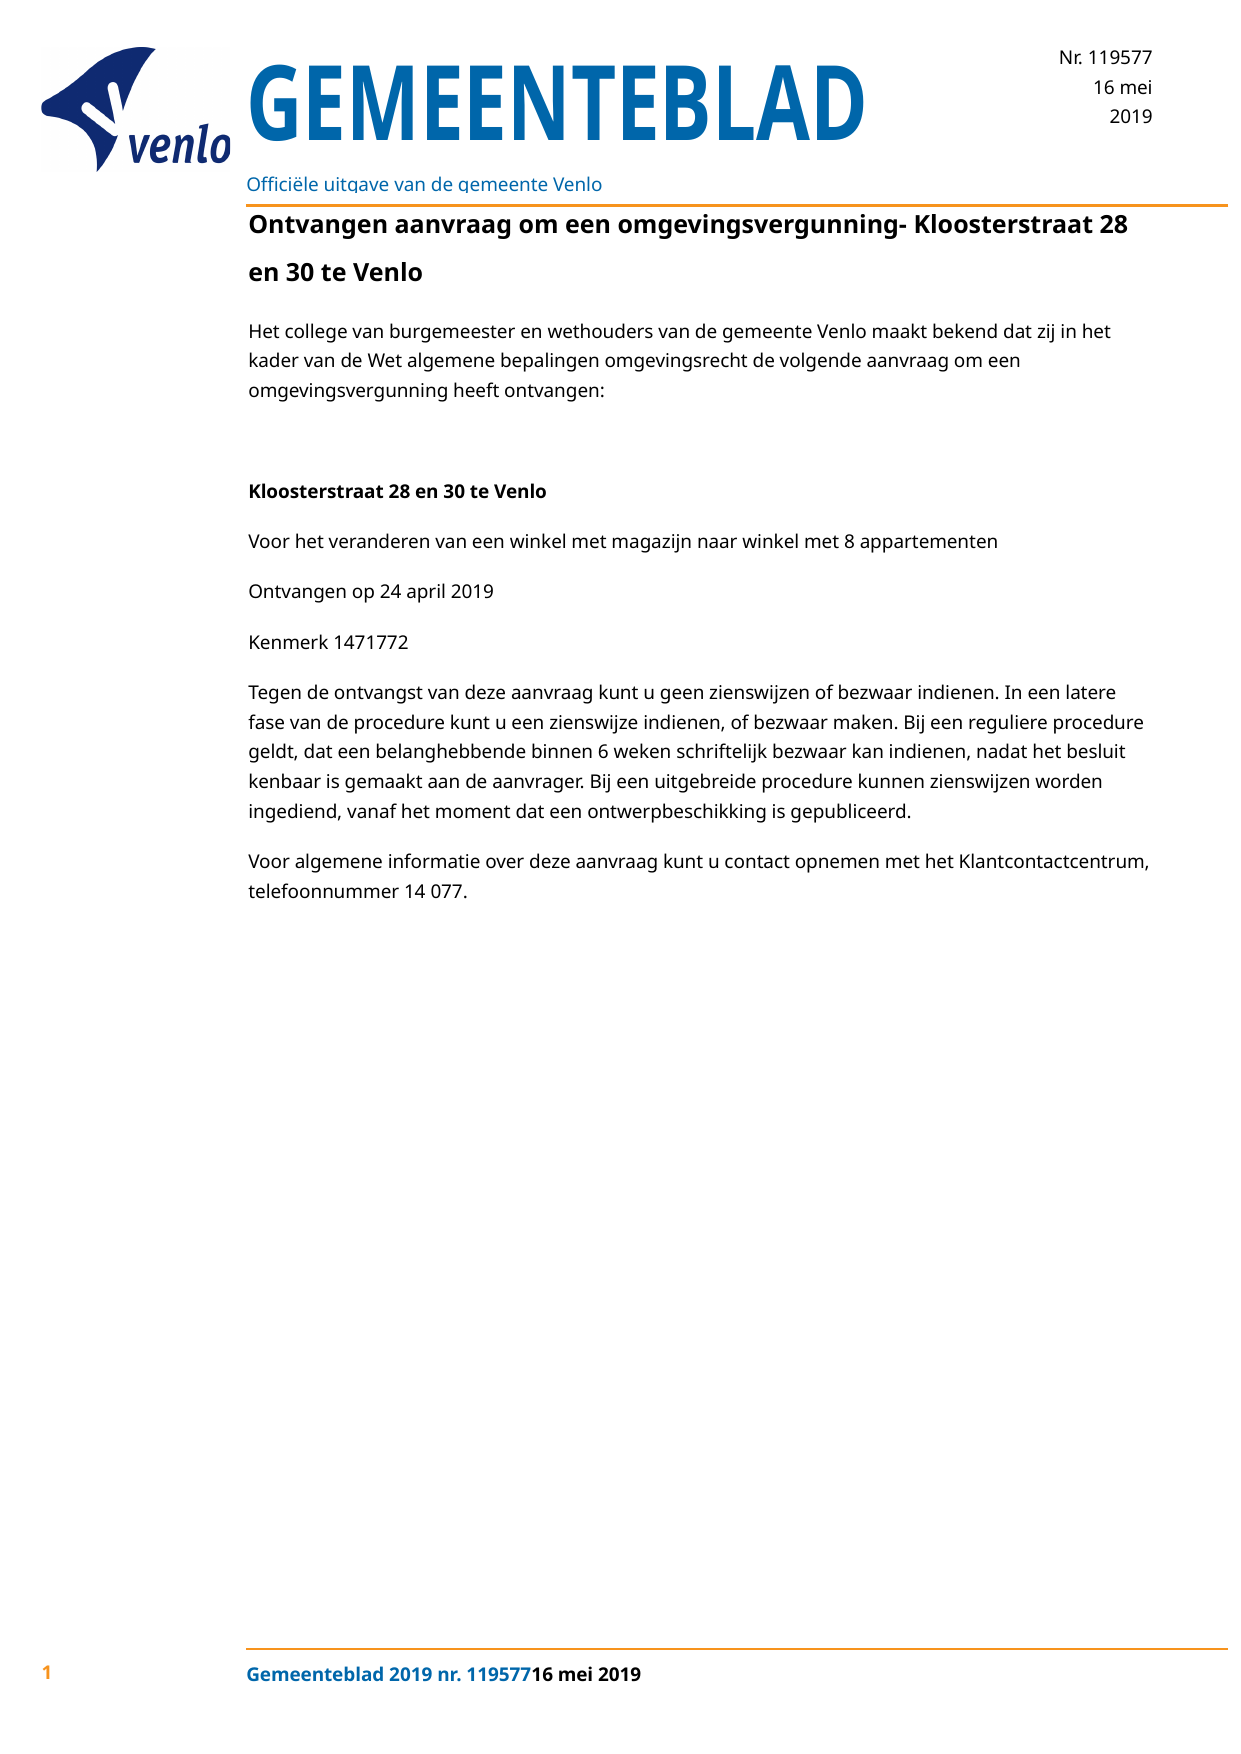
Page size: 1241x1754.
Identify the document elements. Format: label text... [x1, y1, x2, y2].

text Kenmerk 1471772 [248, 629, 1152, 655]
text Ontvangen op 24 april 2019 [248, 579, 1152, 604]
text Kloosterstraat 28 en 30 te Venlo [248, 478, 1152, 504]
text Het college van burgemeester en wethouders van de gemeente Venlo maakt bekend dat zij in het kader van de Wet algemene bepalingen omgevingsrecht de volgende aanvraag om een omgevingsvergunning heeft ontvangen: [248, 318, 1152, 403]
text Voor het veranderen van een winkel met magazijn naar winkel met 8 appartementen [248, 528, 1152, 554]
text Ontvangen aanvraag om een omgevingsvergunning- Kloosterstraat 28 en 30 te Venlo [248, 207, 1152, 288]
text Tegen de ontvangst van deze aanvraag kunt u geen zienswijzen of bezwaar indienen. In een latere fase van de procedure kunt u een zienswijze indienen, of bezwaar maken. Bij een reguliere procedure geldt, dat een belanghebbende binnen 6 weken schriftelijk bezwaar kan indienen, nadat het besluit kenbaar is gemaakt aan de aanvrager. Bij een uitgebreide procedure kunnen zienswijzen worden ingediend, vanaf het moment dat een ontwerpbeschikking is gepubliceerd. [248, 679, 1152, 824]
text Voor algemene informatie over deze aanvraag kunt u contact opnemen met het Klantcontactcentrum, telefoonnummer 14 077. [248, 848, 1152, 904]
picture [41, 47, 231, 172]
